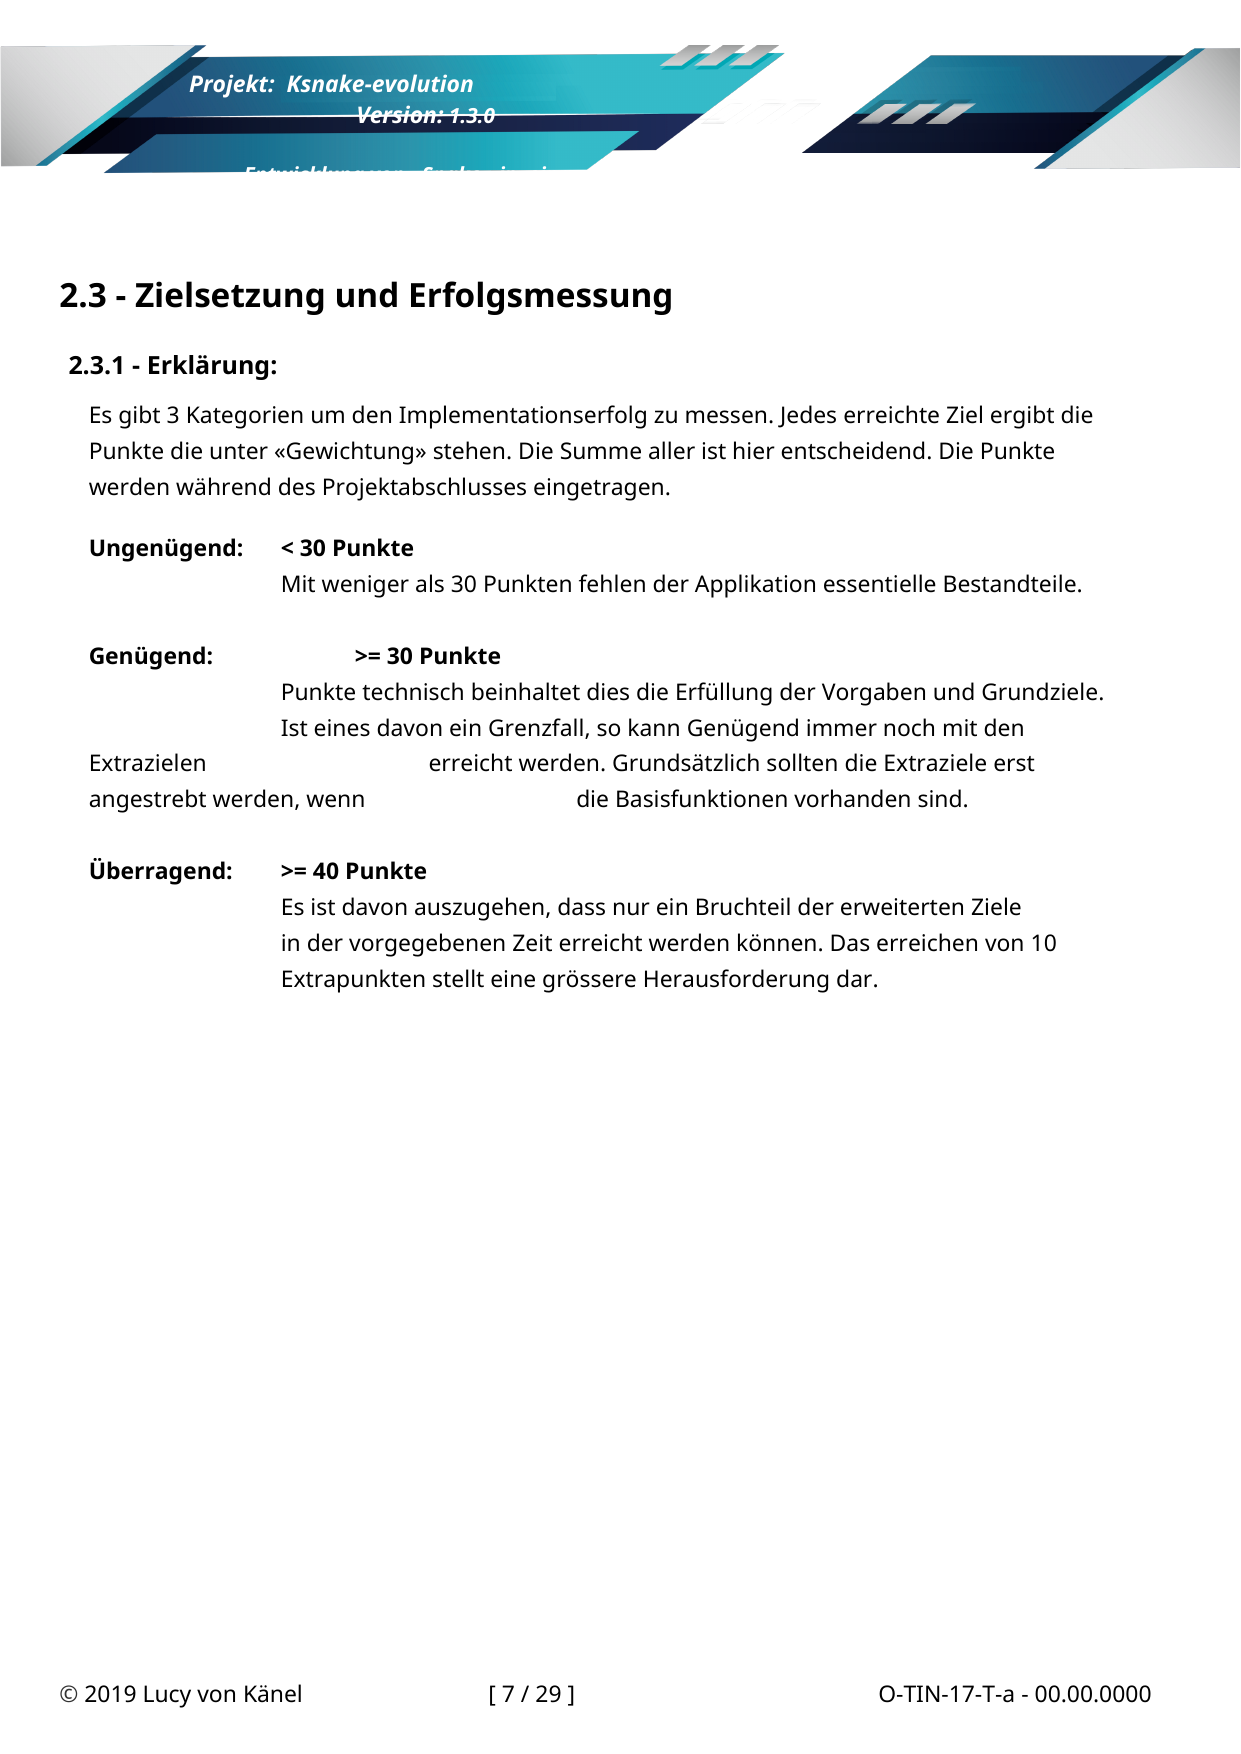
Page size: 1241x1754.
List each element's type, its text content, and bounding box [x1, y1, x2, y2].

subtitle Zielsetzung und Erfolgsmessung [59, 272, 1122, 317]
picture [0, 38, 1241, 176]
text Es gibt 3 Kategorien um den Implementationserfolg zu messen. Jedes erreichte Ziel ergibt die Punkte die unter «Gewichtung» stehen. Die Summe aller ist hier entscheidend. Die Punkte werden während des Projektabschlusses eingetragen. [88, 399, 1122, 502]
subtitle Erklärung: [59, 348, 1122, 382]
text Ungenügend: < 30 Punkte Mit weniger als 30 Punkten fehlen der Applikation essentielle Bestandteile. Genügend: >= 30 Punkte Punkte technisch beinhaltet dies die Erfüllung der Vorgaben und Grundziele. Ist eines davon ein Grenzfall, so kann Genügend immer noch mit den Extrazielen erreicht werden. Grundsätzlich sollten die Extraziele erst angestrebt werden, wenn die Basisfunktionen vorhanden sind. Überragend: >= 40 Punkte Es ist davon auszugehen, dass nur ein Bruchteil der erweiterten Ziele in der vorgegebenen Zeit erreicht werden können. Das erreichen von 10 Extrapunkten stellt eine grössere Herausforderung dar. [88, 532, 1122, 1030]
